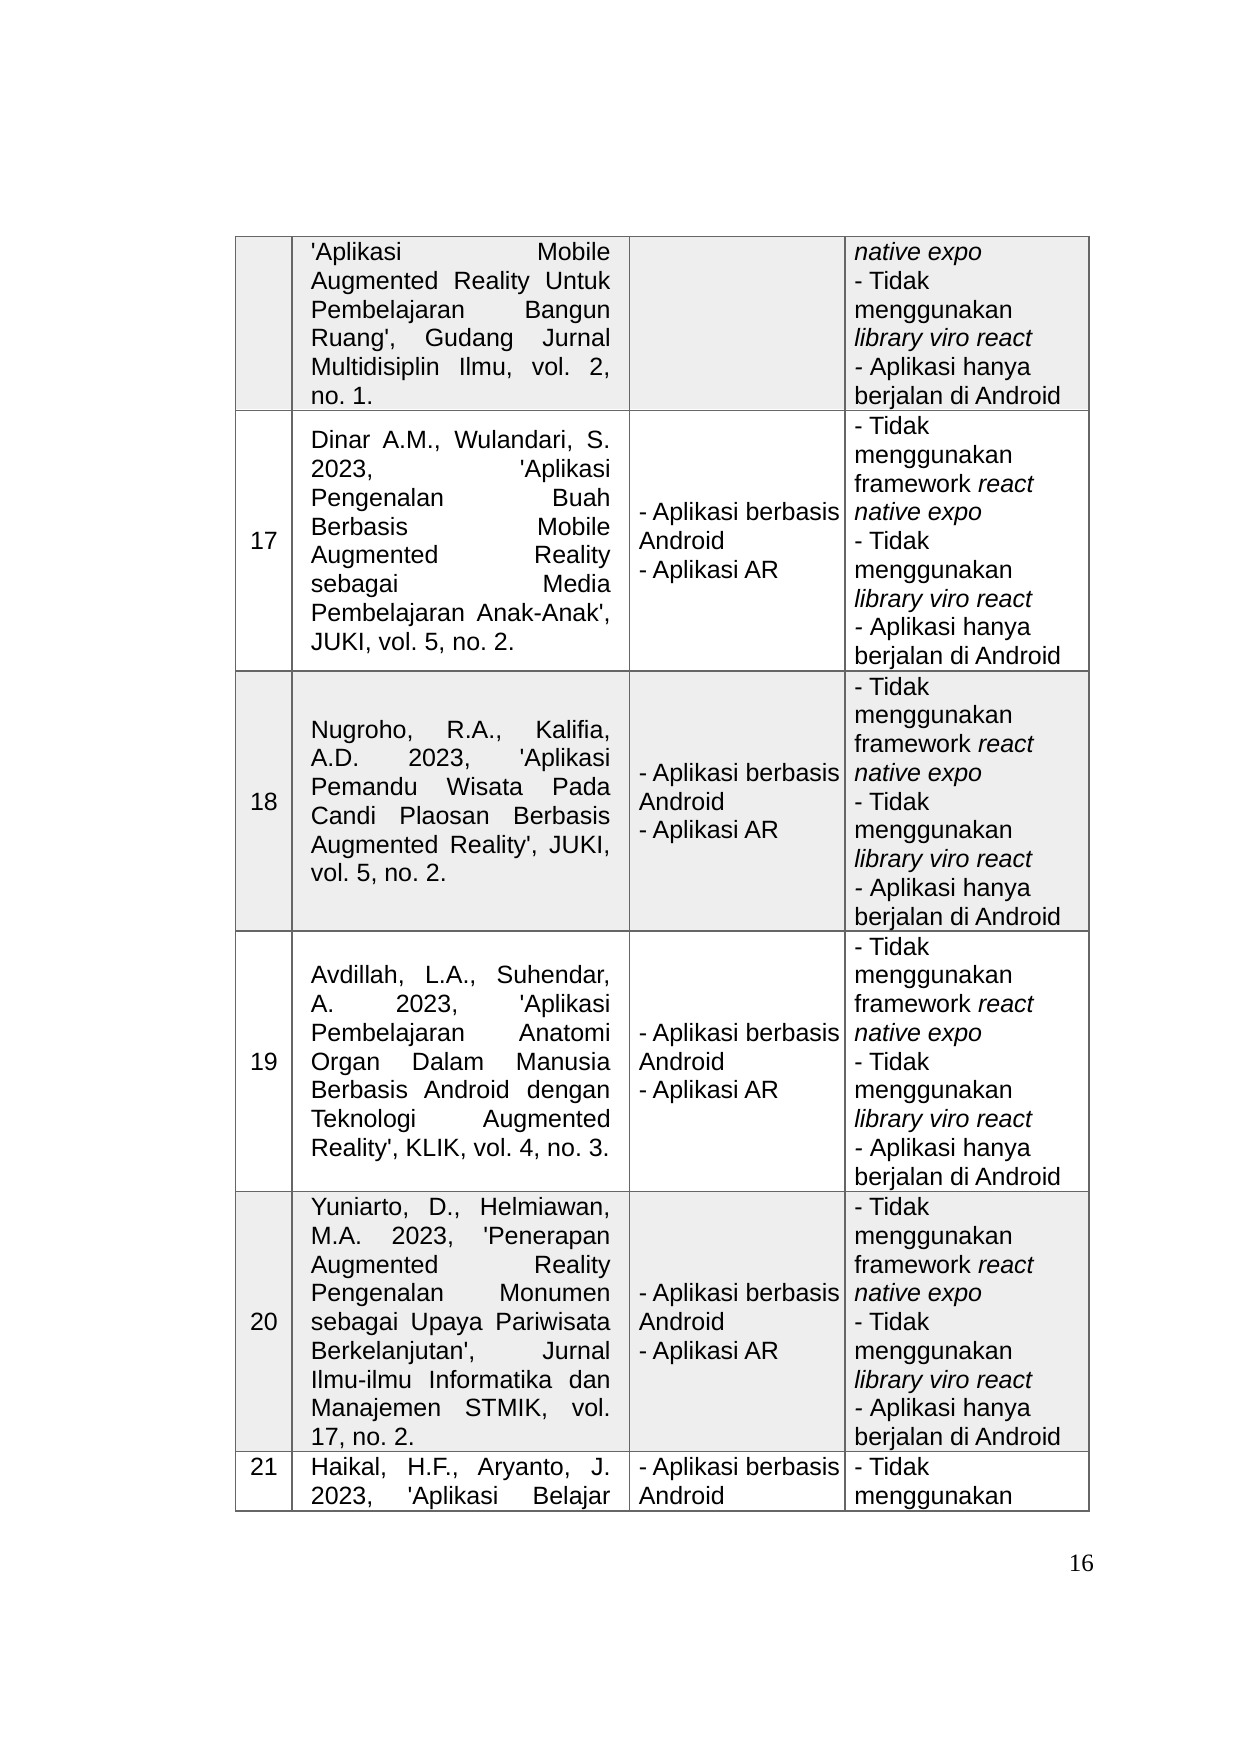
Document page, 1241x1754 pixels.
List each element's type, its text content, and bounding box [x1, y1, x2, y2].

table_cell 17 [236, 411, 291, 670]
table_cell - Tidak menggunakan framework react native expo - Tidak menggunakan library viro react - Aplikasi hanya berjalan di Android [846, 1192, 1088, 1451]
table_cell Nugroho, R.A., Kalifia, A.D. 2023, 'Aplikasi Pemandu Wisata Pada Candi Plaosan Berbasis Augmented Reality', JUKI, vol. 5, no. 2. [293, 672, 629, 930]
table_cell 19 [236, 932, 291, 1191]
table_cell 'Aplikasi Mobile Augmented Reality Untuk Pembelajaran Bangun Ruang', Gudang Jurnal Multidisiplin Ilmu, vol. 2, no. 1. [293, 237, 629, 409]
table_cell - Aplikasi berbasis Android - Aplikasi AR [630, 932, 844, 1191]
table_cell - Aplikasi berbasis Android [630, 1452, 844, 1510]
table_cell Yuniarto, D., Helmiawan, M.A. 2023, 'Penerapan Augmented Reality Pengenalan Monumen sebagai Upaya Pariwisata Berkelanjutan', Jurnal Ilmu-ilmu Informatika dan Manajemen STMIK, vol. 17, no. 2. [293, 1192, 629, 1451]
table_cell Avdillah, L.A., Suhendar, A. 2023, 'Aplikasi Pembelajaran Anatomi Organ Dalam Manusia Berbasis Android dengan Teknologi Augmented Reality', KLIK, vol. 4, no. 3. [293, 932, 629, 1191]
table_cell native expo - Tidak menggunakan library viro react - Aplikasi hanya berjalan di Android [846, 237, 1088, 409]
table_cell - Tidak menggunakan framework react native expo - Tidak menggunakan library viro react - Aplikasi hanya berjalan di Android [846, 411, 1088, 670]
table_cell [236, 237, 291, 409]
table_cell Dinar A.M., Wulandari, S. 2023, 'Aplikasi Pengenalan Buah Berbasis Mobile Augmented Reality sebagai Media Pembelajaran Anak-Anak', JUKI, vol. 5, no. 2. [293, 411, 629, 670]
table_cell - Aplikasi berbasis Android - Aplikasi AR [630, 1192, 844, 1451]
table_cell Haikal, H.F., Aryanto, J. 2023, 'Aplikasi Belajar [293, 1452, 629, 1510]
table_cell [630, 237, 844, 409]
table_cell 21 [236, 1452, 291, 1510]
table_cell 20 [236, 1192, 291, 1451]
table_cell - Aplikasi berbasis Android - Aplikasi AR [630, 411, 844, 670]
table_cell - Tidak menggunakan framework react native expo - Tidak menggunakan library viro react - Aplikasi hanya berjalan di Android [846, 672, 1088, 930]
table_cell - Tidak menggunakan [846, 1452, 1088, 1510]
table_cell - Aplikasi berbasis Android - Aplikasi AR [630, 672, 844, 930]
table_cell - Tidak menggunakan framework react native expo - Tidak menggunakan library viro react - Aplikasi hanya berjalan di Android [846, 932, 1088, 1191]
table_cell 18 [236, 672, 291, 930]
